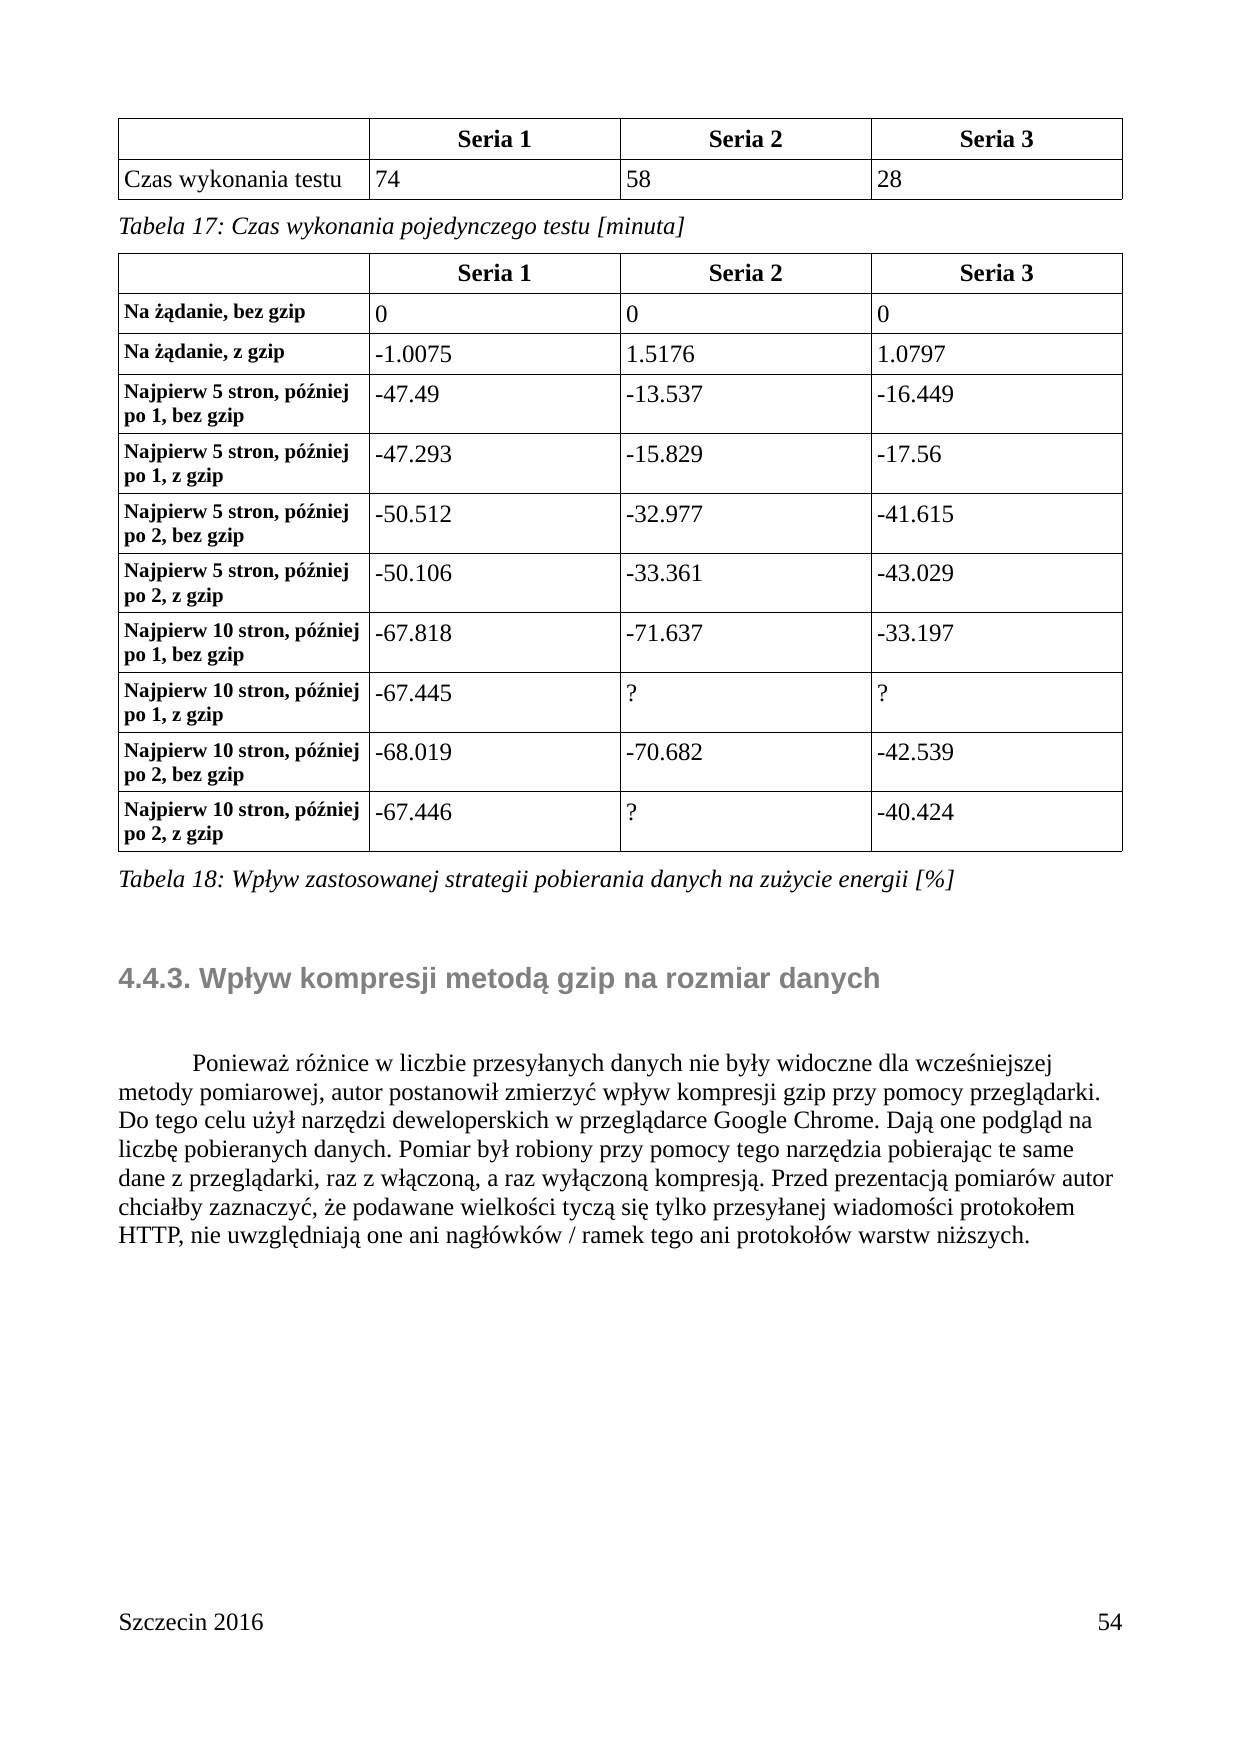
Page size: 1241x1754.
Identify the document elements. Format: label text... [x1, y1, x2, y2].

table_cell -50.106 [370, 554, 620, 612]
table_cell -68.019 [370, 733, 620, 791]
table_cell -40.424 [872, 792, 1122, 851]
table_header Seria 3 [872, 119, 1122, 158]
table_cell Czas wykonania testu [119, 160, 369, 199]
table_cell Na żądanie, z gzip [119, 334, 369, 373]
table_cell Najpierw 10 stron, później po 2, bez gzip [119, 733, 369, 791]
table_cell -15.829 [621, 434, 871, 493]
table_cell -67.818 [370, 613, 620, 672]
table_cell ? [621, 792, 871, 851]
table_cell 1.5176 [621, 334, 871, 373]
table_cell -43.029 [872, 554, 1122, 612]
table_cell 0 [621, 294, 871, 333]
table_cell Najpierw 10 stron, później po 1, z gzip [119, 673, 369, 732]
table_cell -17.56 [872, 434, 1122, 493]
table_cell Na żądanie, bez gzip [119, 294, 369, 333]
table_cell Najpierw 5 stron, później po 2, bez gzip [119, 494, 369, 553]
table_cell Najpierw 5 stron, później po 1, bez gzip [119, 375, 369, 433]
table_cell -41.615 [872, 494, 1122, 553]
table_header [119, 254, 369, 293]
text Tabela 18: Wpływ zastosowanej strategii pobierania danych na zużycie energii [%] [118, 864, 1122, 892]
table_cell -42.539 [872, 733, 1122, 791]
table_cell -13.537 [621, 375, 871, 433]
table_cell -50.512 [370, 494, 620, 553]
table_cell 28 [872, 160, 1122, 199]
subtitle 4.4.3. Wpływ kompresji metodą gzip na rozmiar danych [118, 961, 1122, 994]
text Tabela 17: Czas wykonania pojedynczego testu [minuta] [118, 211, 1122, 240]
table_cell -70.682 [621, 733, 871, 791]
table_cell -33.361 [621, 554, 871, 612]
table_cell 58 [621, 160, 871, 199]
table_cell Najpierw 5 stron, później po 1, z gzip [119, 434, 369, 493]
table_header Seria 3 [872, 254, 1122, 293]
table_cell 1.0797 [872, 334, 1122, 373]
table_cell -1.0075 [370, 334, 620, 373]
table_cell -16.449 [872, 375, 1122, 433]
table_cell ? [872, 673, 1122, 732]
table_header Seria 1 [370, 254, 620, 293]
text Ponieważ różnice w liczbie przesyłanych danych nie były widoczne dla wcześniejszej metody pomiarowej, autor postanowił zmierzyć wpływ kompresji gzip przy pomocy przeglądarki. Do tego celu użył narzędzi deweloperskich w przeglądarce Google Chrome. Dają one podgląd na liczbę pobieranych danych. Pomiar był robiony przy pomocy tego narzędzia pobierając te same dane z przeglądarki, raz z włączoną, a raz wyłączoną kompresją. Przed prezentacją pomiarów autor chciałby zaznaczyć, że podawane wielkości tyczą się tylko przesyłanej wiadomości protokołem HTTP, nie uwzględniają one ani nagłówków / ramek tego ani protokołów warstw niższych. [118, 1048, 1122, 1249]
table_cell -47.293 [370, 434, 620, 493]
table_cell Najpierw 10 stron, później po 2, z gzip [119, 792, 369, 851]
table_cell -71.637 [621, 613, 871, 672]
table_cell -33.197 [872, 613, 1122, 672]
table_cell Najpierw 5 stron, później po 2, z gzip [119, 554, 369, 612]
table_cell -47.49 [370, 375, 620, 433]
table_header Seria 2 [621, 119, 871, 158]
table_cell -67.446 [370, 792, 620, 851]
table_cell -67.445 [370, 673, 620, 732]
table_header Seria 1 [370, 119, 620, 158]
table_cell 0 [370, 294, 620, 333]
table_cell 0 [872, 294, 1122, 333]
table_cell Najpierw 10 stron, później po 1, bez gzip [119, 613, 369, 672]
table_cell -32.977 [621, 494, 871, 553]
table_header Seria 2 [621, 254, 871, 293]
table_cell 74 [370, 160, 620, 199]
table_cell ? [621, 673, 871, 732]
table_header [119, 119, 369, 158]
